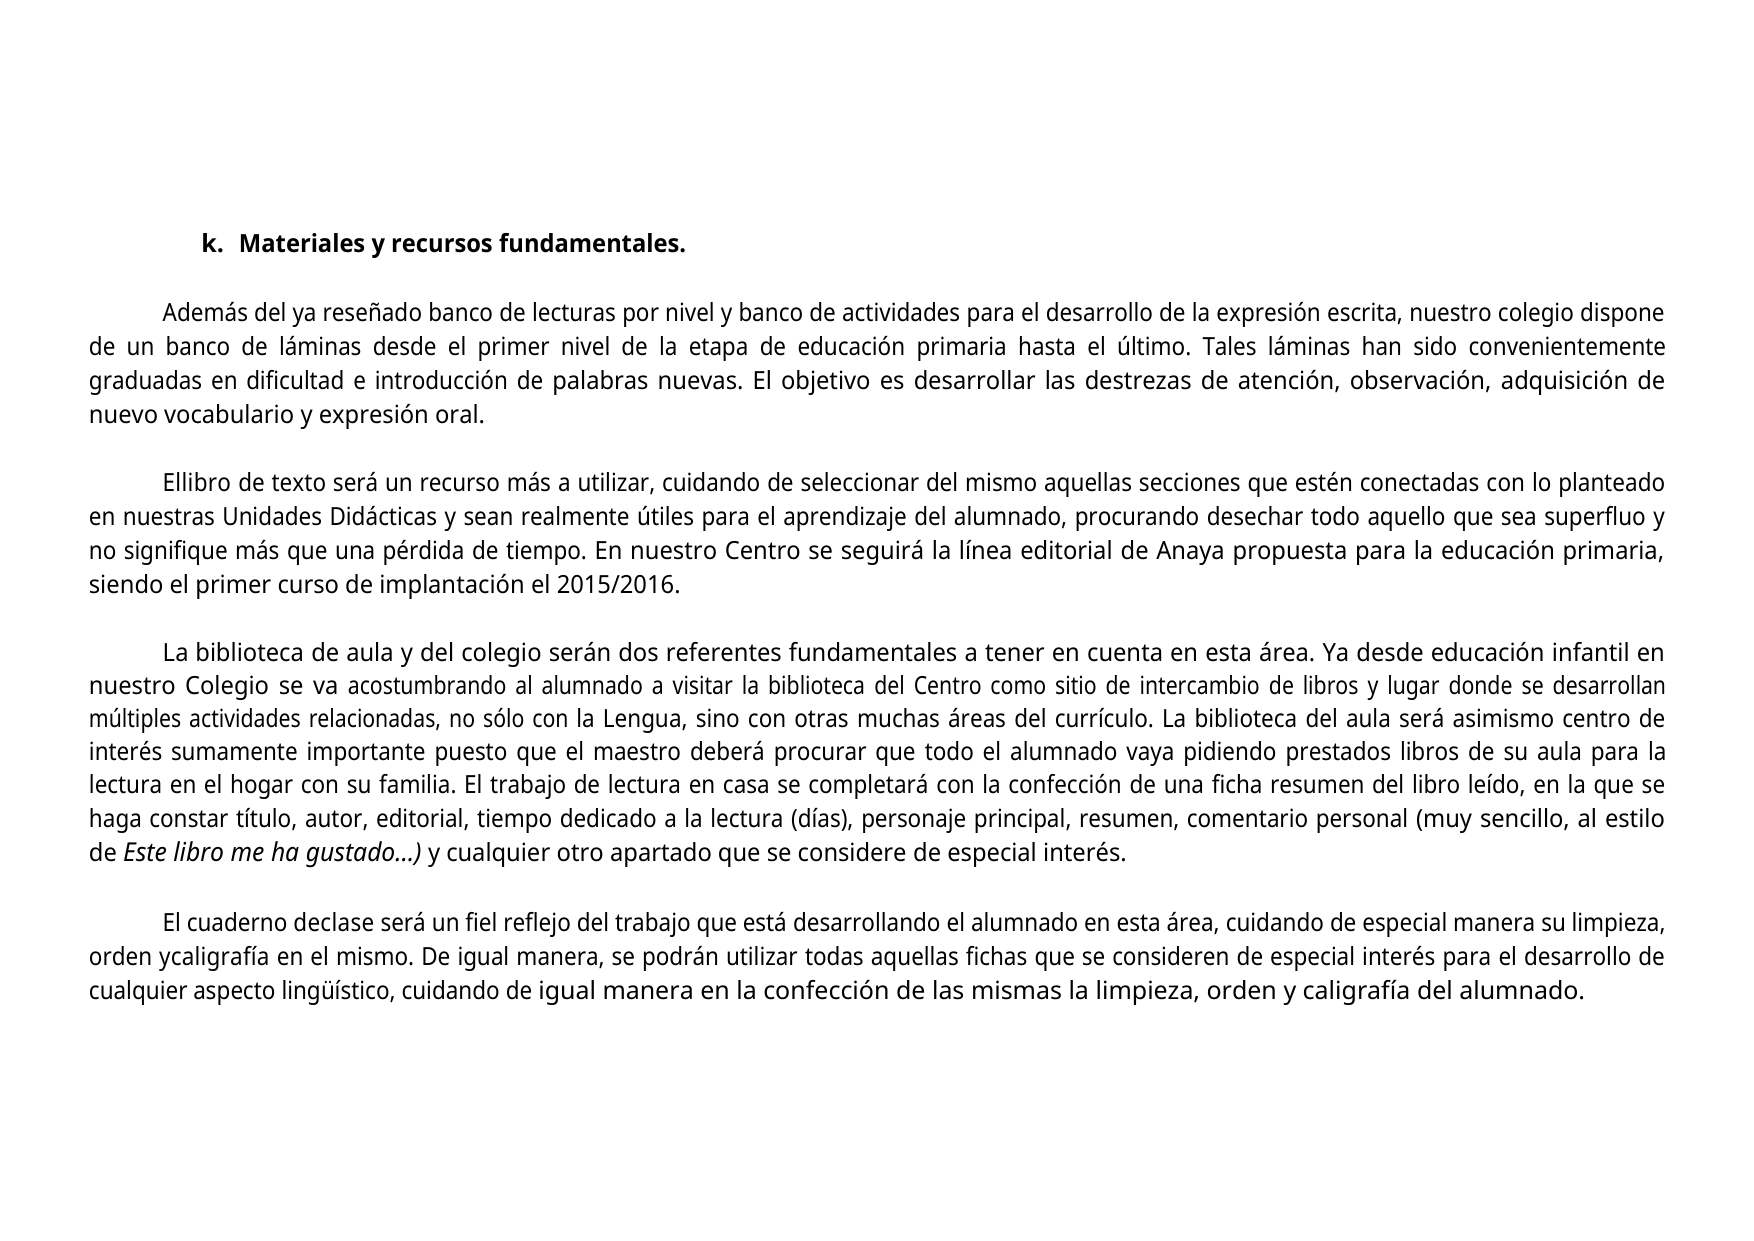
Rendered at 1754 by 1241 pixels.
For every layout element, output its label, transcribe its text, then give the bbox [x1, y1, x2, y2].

text La biblioteca de aula y del colegio serán dos referentes fundamentales a tener en cuenta en esta área. Ya desde educación infantil en nuestro Colegio se va acostumbrando al alumnado a visitar la biblioteca del Centro como sitio de intercambio de libros y lugar donde se desarrollan múltiples actividades relacionadas, no sólo con la Lengua, sino con otras muchas áreas del currículo. La biblioteca del aula será asimismo centro de interés sumamente importante puesto que el maestro deberá procurar que todo el alumnado vaya pidiendo prestados libros de su aula para la lectura en el hogar con su familia. El trabajo de lectura en casa se completará con la confección de una ficha resumen del libro leído, en la que se haga constar título, autor, editorial, tiempo dedicado a la lectura (días), personaje principal, resumen, comentario personal (muy sencillo, al estilo de Este libro me ha gustado…) y cualquier otro apartado que se considere de especial interés. [89, 635, 1666, 869]
text El cuaderno declase será un fiel reflejo del trabajo que está desarrollando el alumnado en esta área, cuidando de especial manera su limpieza, orden ycaligrafía en el mismo. De igual manera, se podrán utilizar todas aquellas fichas que se consideren de especial interés para el desarrollo de cualquier aspecto lingüístico, cuidando de igual manera en la confección de las mismas la limpieza, orden y caligrafía del alumnado. [89, 905, 1666, 1007]
text Ellibro de texto será un recurso más a utilizar, cuidando de seleccionar del mismo aquellas secciones que estén conectadas con lo planteado en nuestras Unidades Didácticas y sean realmente útiles para el aprendizaje del alumnado, procurando desechar todo aquello que sea superfluo y no signifique más que una pérdida de tiempo. En nuestro Centro se seguirá la línea editorial de Anaya propuesta para la educación primaria, siendo el primer curso de implantación el 2015/2016. [89, 464, 1666, 601]
subtitle Materiales y recursos fundamentales. [201, 226, 1693, 260]
text Además del ya reseñado banco de lecturas por nivel y banco de actividades para el desarrollo de la expresión escrita, nuestro colegio dispone de un banco de láminas desde el primer nivel de la etapa de educación primaria hasta el último. Tales láminas han sido convenientemente graduadas en dificultad e introducción de palabras nuevas. El objetivo es desarrollar las destrezas de atención, observación, adquisición de nuevo vocabulario y expresión oral. [89, 295, 1666, 431]
